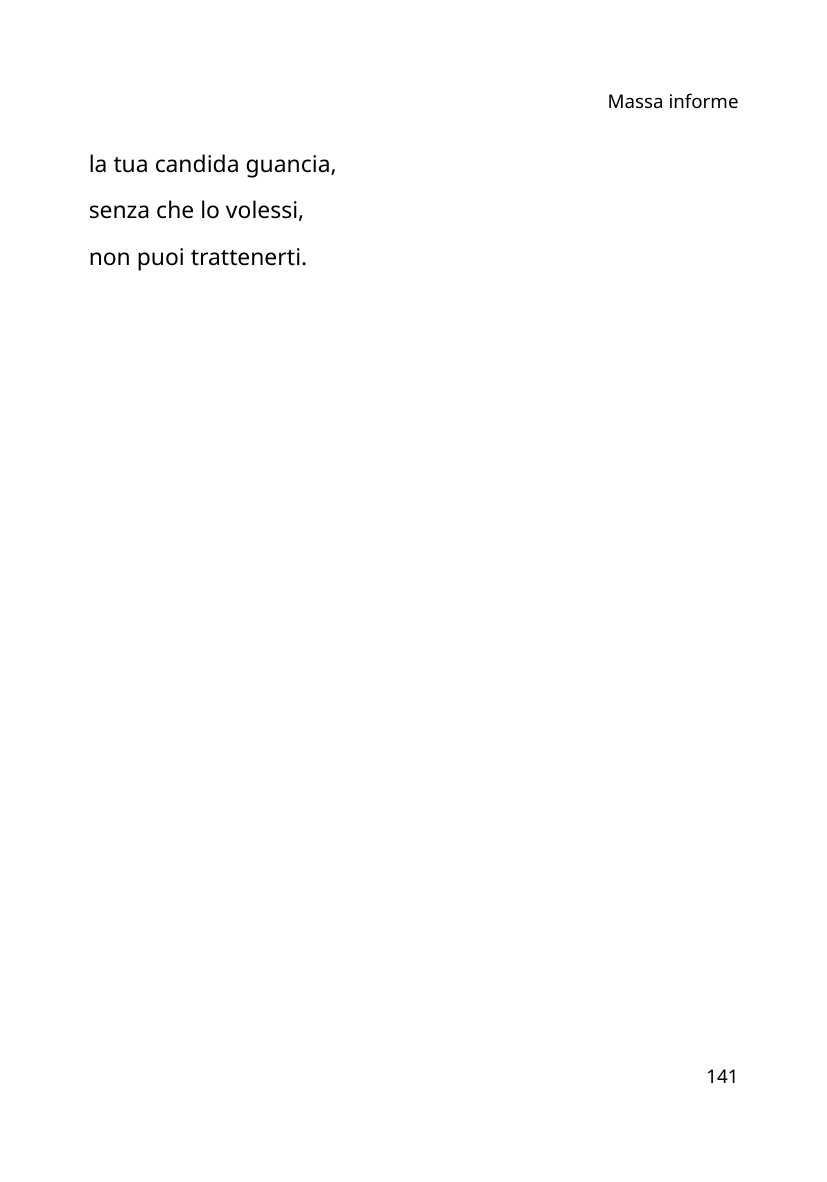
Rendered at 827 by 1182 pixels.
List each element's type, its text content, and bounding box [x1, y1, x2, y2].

text la tua candida guancia, [88, 147, 738, 179]
text non puoi trattenerti. [88, 241, 738, 272]
text senza che lo volessi, [88, 194, 738, 226]
